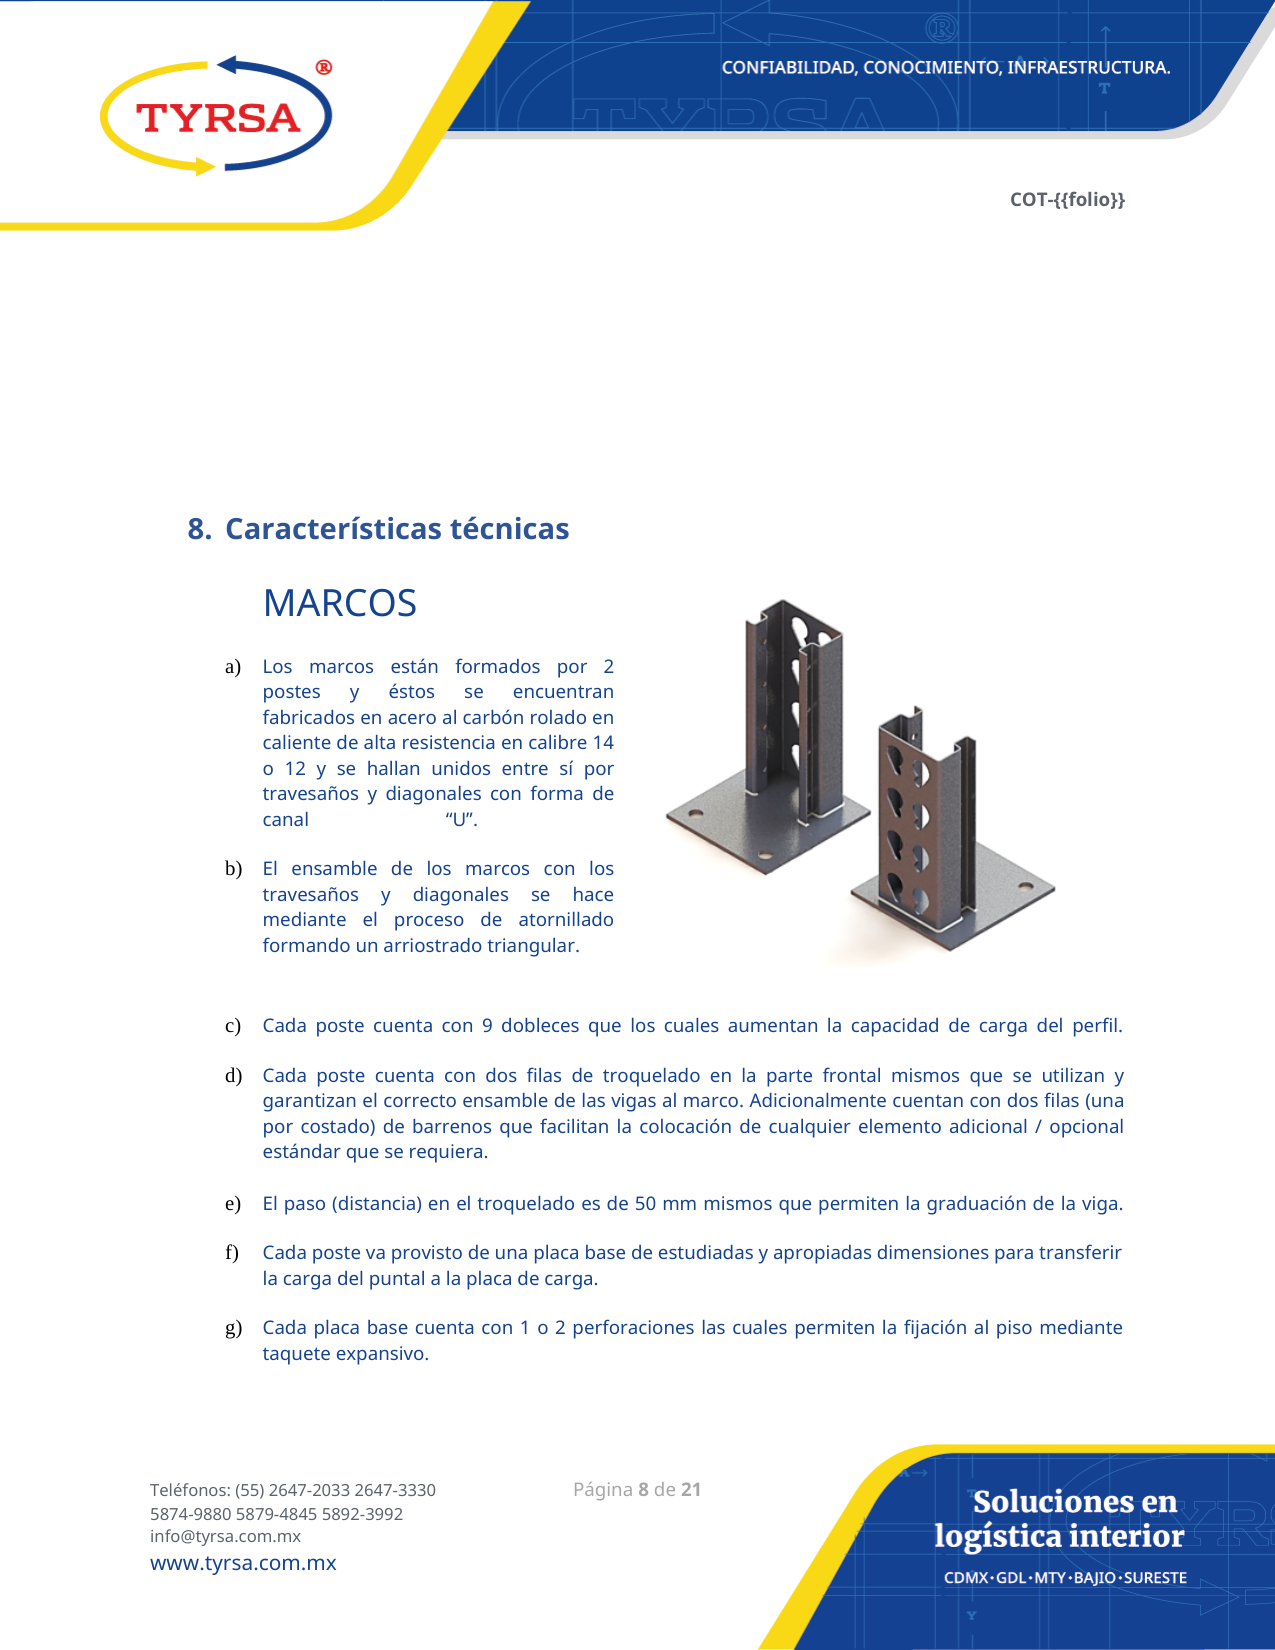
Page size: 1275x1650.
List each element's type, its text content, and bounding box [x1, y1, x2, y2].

table_header [1090, 576, 1113, 968]
list Cada poste cuenta con dos filas de troquelado en la parte frontal mismos que se utilizan y garantizan el correcto ensamble de las vigas al marco. Adicionalmente cuentan con dos filas (una por costado) de barrenos que facilitan la colocación de cualquier elemento adicional / opcional estándar que se requiera. [225, 1062, 1125, 1164]
table_header [626, 576, 649, 968]
list El paso (distancia) en el troquelado es de 50 mm mismos que permiten la graduación de la viga. [225, 1190, 1125, 1239]
list Características técnicas [187, 508, 1125, 548]
list Cada poste cuenta con 9 dobleces que los cuales aumentan la capacidad de carga del perfil. [225, 1013, 1125, 1062]
list Cada poste va provisto de una placa base de estudiadas y apropiadas dimensiones para transferir la carga del puntal a la placa de carga. [225, 1239, 1125, 1314]
table_header MARCOS Los marcos están formados por 2 postes y éstos se encuentran fabricados en acero al carbón rolado en caliente de alta resistencia en calibre 14 o 12 y se hallan unidos entre sí por travesaños y diagonales con forma de canal “U”. El ensamble de los marcos con los travesaños y diagonales se hace mediante el proceso de atornillado formando un arriostrado triangular. [139, 576, 626, 968]
list Cada placa base cuenta con 1 o 2 perforaciones las cuales permiten la fijación al piso mediante taquete expansivo. [225, 1314, 1125, 1366]
